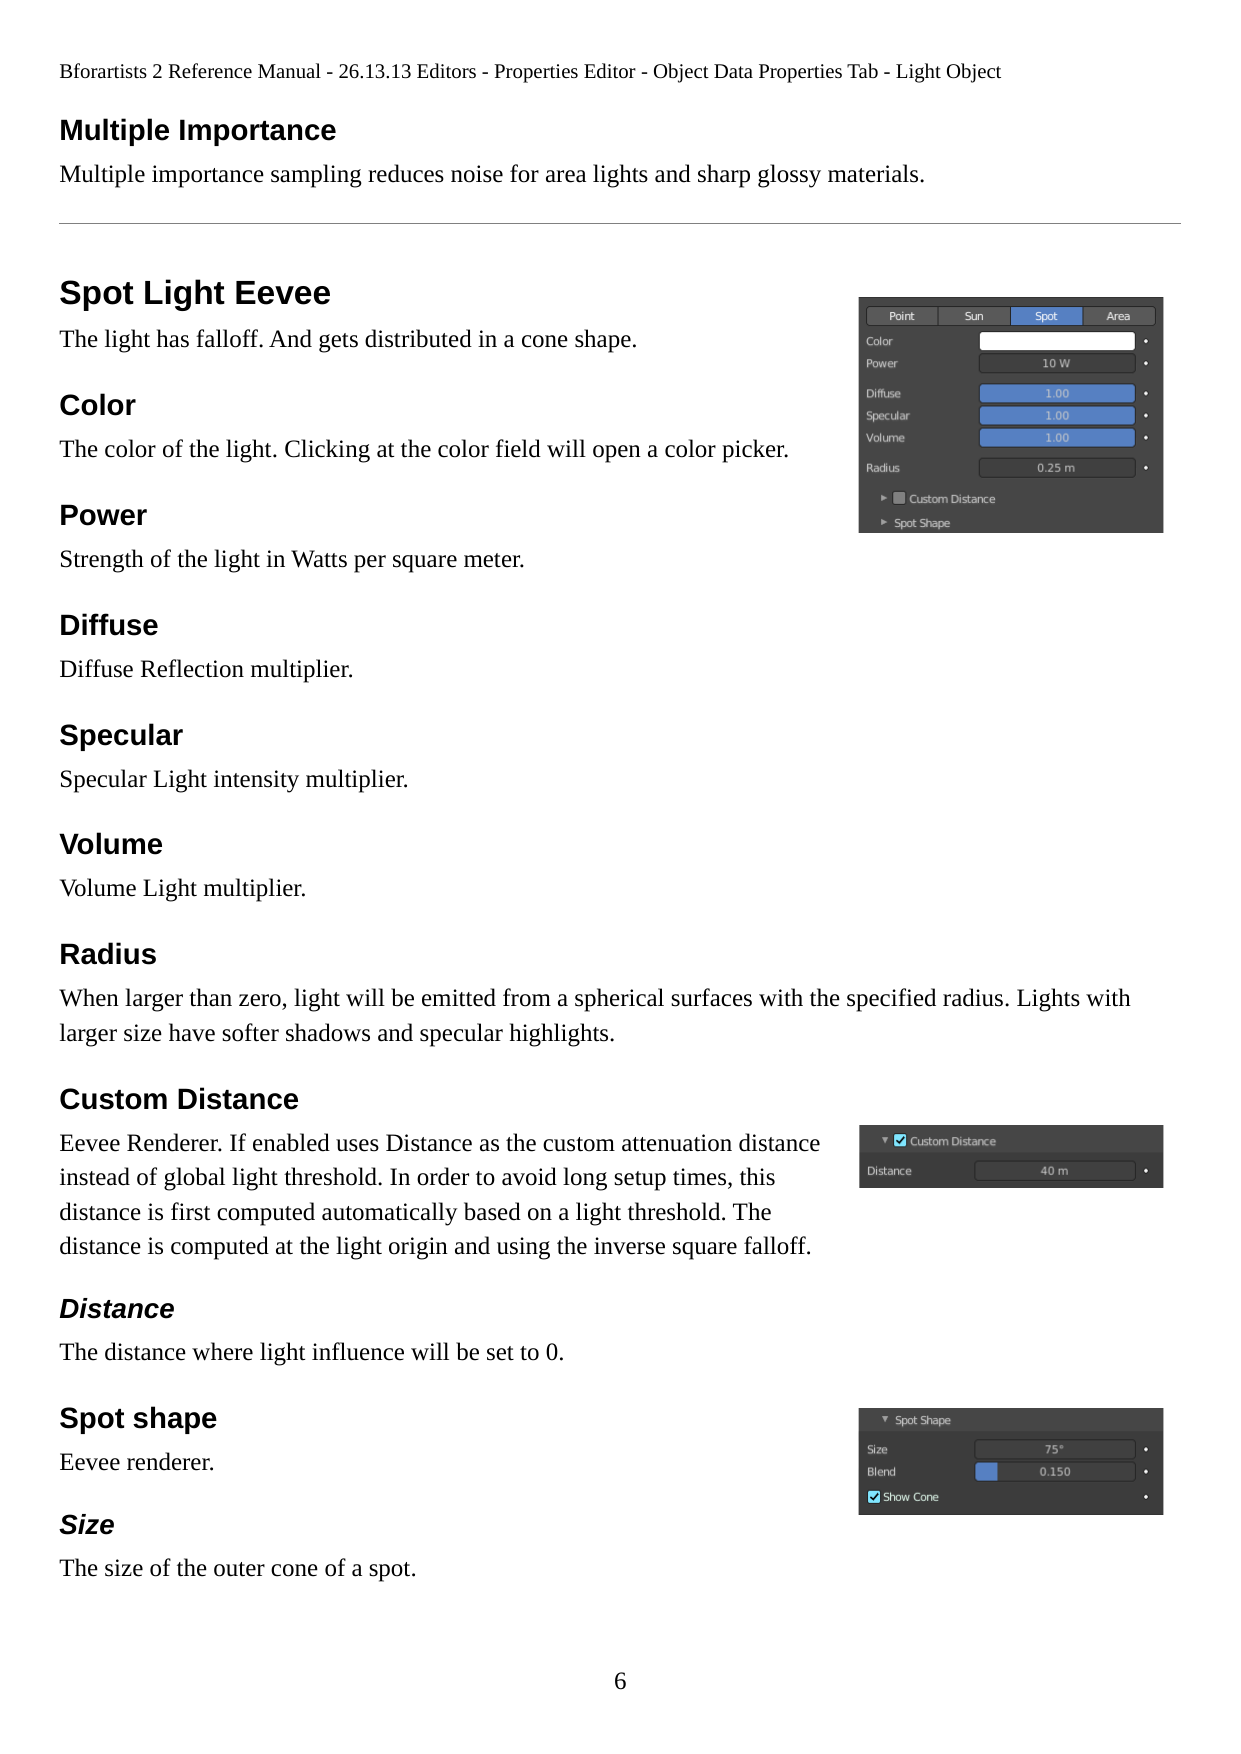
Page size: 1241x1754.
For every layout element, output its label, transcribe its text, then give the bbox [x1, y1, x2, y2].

text Strength of the light in Watts per square meter. [59, 544, 1181, 573]
subtitle Custom Distance [59, 1082, 1181, 1115]
text The color of the light. Clicking at the color field will open a color picker. [59, 434, 858, 463]
text When larger than zero, light will be emitted from a spherical surfaces with the specified radius. Lights with larger size have softer shadows and specular highlights. [59, 983, 1181, 1047]
text The light has falloff. And gets distributed in a cone shape. [59, 324, 858, 353]
subtitle [1164, 498, 1181, 531]
subtitle Spot Light Eevee [59, 273, 1181, 312]
subtitle Multiple Importance [59, 113, 1181, 146]
text The distance where light influence will be set to 0. [59, 1337, 1181, 1366]
text Multiple importance sampling reduces noise for area lights and sharp glossy materials. [59, 159, 1181, 188]
subtitle Diffuse [59, 607, 1181, 641]
subtitle Distance [59, 1293, 1181, 1325]
subtitle Power [59, 498, 858, 531]
text Diffuse Reflection multiplier. [59, 654, 1181, 682]
subtitle Size [59, 1509, 1181, 1541]
text Volume Light multiplier. [59, 873, 1181, 902]
picture [859, 1125, 1164, 1188]
text Specular Light intensity multiplier. [59, 764, 1181, 792]
subtitle Radius [59, 937, 1181, 971]
text Eevee renderer. [59, 1447, 858, 1476]
subtitle [1164, 388, 1181, 421]
text The size of the outer cone of a spot. [59, 1553, 1181, 1582]
text [1164, 1447, 1181, 1476]
text Eevee Renderer. If enabled uses Distance as the custom attenuation distance instead of global light threshold. In order to avoid long setup times, this distance is first computed automatically based on a light threshold. The distance is computed at the light origin and using the inverse square falloff. [59, 1128, 1181, 1260]
picture [858, 297, 1164, 533]
subtitle Volume [59, 827, 1181, 861]
subtitle Spot shape [59, 1401, 1181, 1434]
subtitle Specular [59, 717, 1181, 751]
subtitle Color [59, 388, 858, 421]
picture [858, 1408, 1164, 1515]
